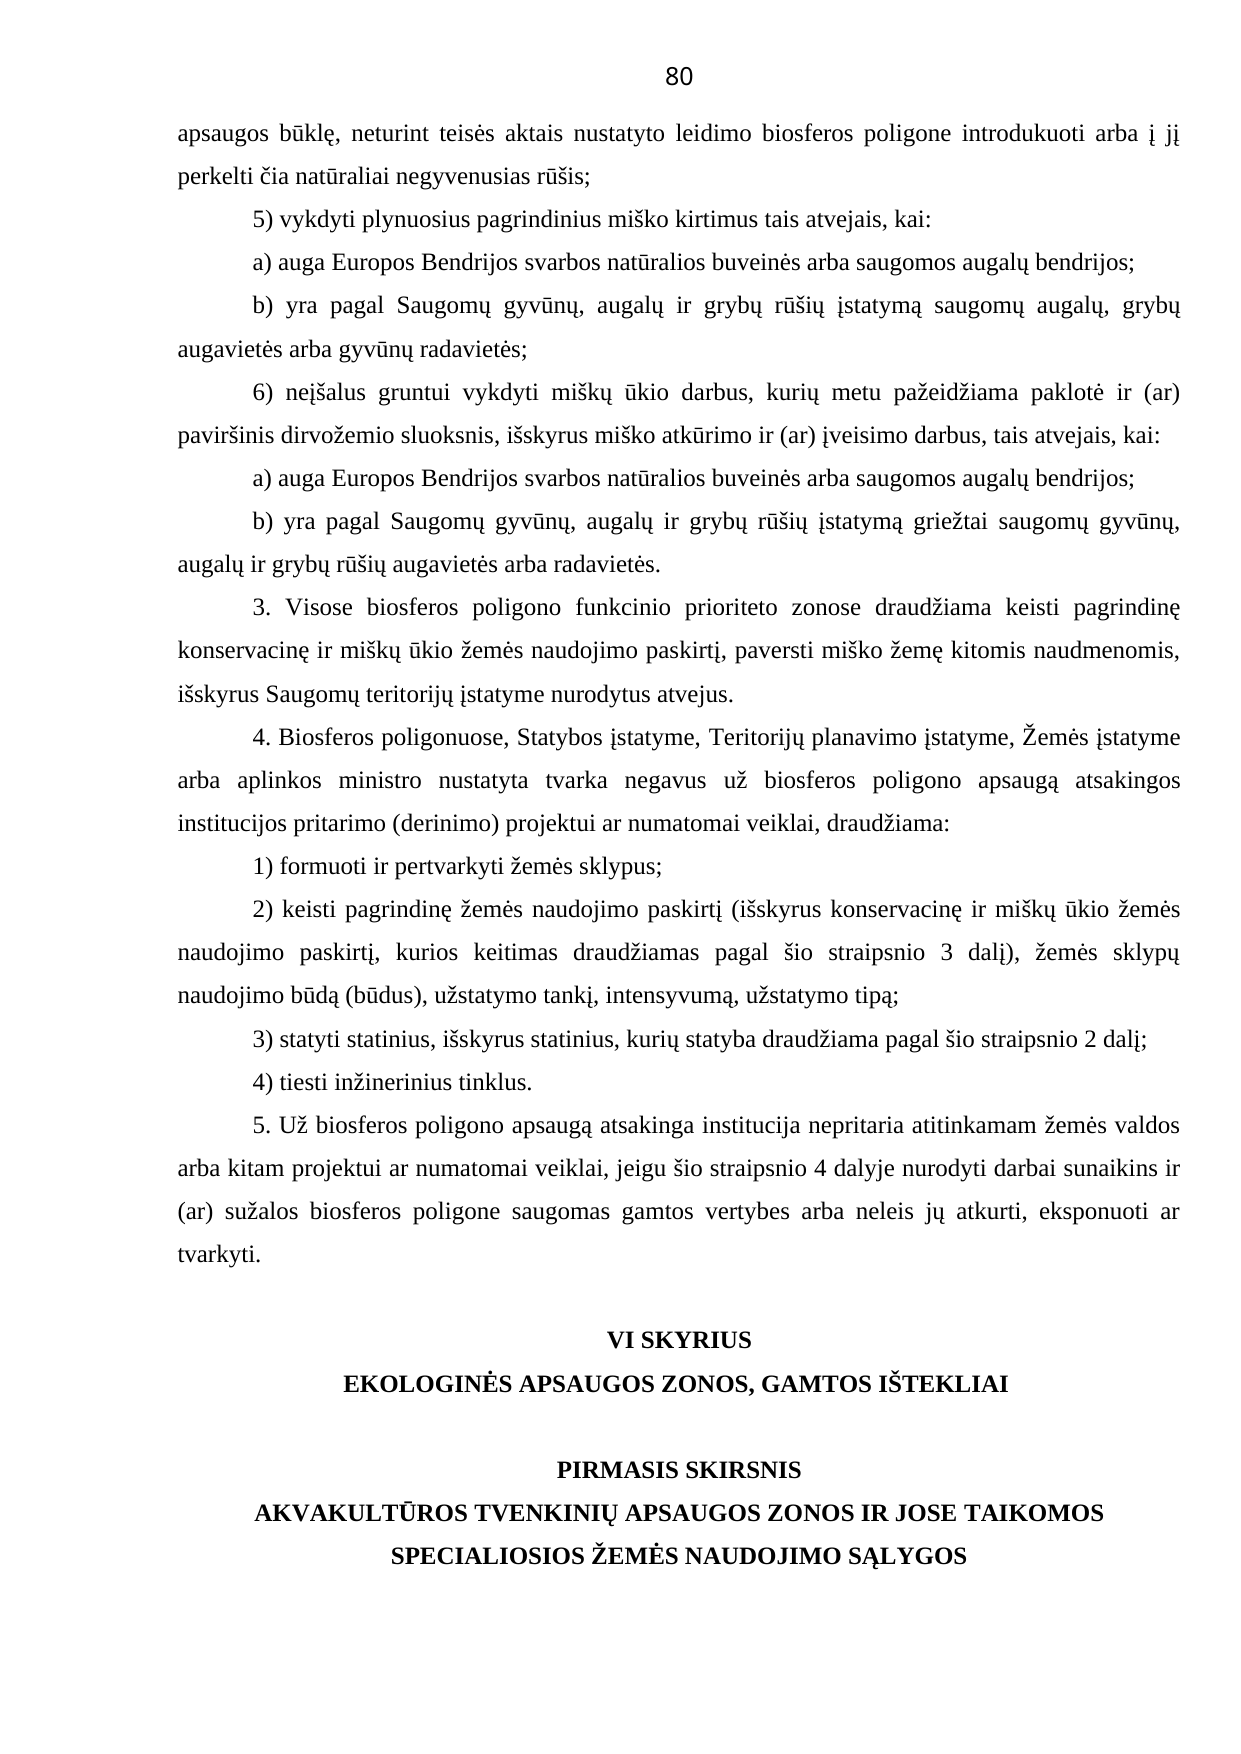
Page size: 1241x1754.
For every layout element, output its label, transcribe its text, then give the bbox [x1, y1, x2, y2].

text VI SKYRIUS [177, 1326, 1181, 1354]
text b) yra pagal Saugomų gyvūnų, augalų ir grybų rūšių įstatymą griežtai saugomų gyvūnų, augalų ir grybų rūšių augavietės arba radavietės. [177, 506, 1181, 578]
text 1) formuoti ir pertvarkyti žemės sklypus; [177, 851, 1181, 880]
text AKVAKULTŪROS TVENKINIŲ APSAUGOS ZONOS IR JOSE TAIKOMOS SPECIALIOSIOS ŽEMĖS NAUDOJIMO SĄLYGOS [177, 1498, 1181, 1570]
text PIRMASIS SKIRSNIS [177, 1455, 1181, 1484]
text EKOLOGINĖS APSAUGOS ZONOS, GAMTOS IŠTEKLIAI [177, 1369, 1181, 1397]
text 5. Už biosferos poligono apsaugą atsakinga institucija nepritaria atitinkamam žemės valdos arba kitam projektui ar numatomai veiklai, jeigu šio straipsnio 4 dalyje nurodyti darbai sunaikins ir (ar) sužalos biosferos poligone saugomas gamtos vertybes arba neleis jų atkurti, eksponuoti ar tvarkyti. [177, 1110, 1181, 1268]
text 3) statyti statinius, išskyrus statinius, kurių statyba draudžiama pagal šio straipsnio 2 dalį; [177, 1024, 1181, 1052]
text a) auga Europos Bendrijos svarbos natūralios buveinės arba saugomos augalų bendrijos; [177, 247, 1181, 276]
text 3. Visose biosferos poligono funkcinio prioriteto zonose draudžiama keisti pagrindinę konservacinę ir miškų ūkio žemės naudojimo paskirtį, paversti miško žemę kitomis naudmenomis, išskyrus Saugomų teritorijų įstatyme nurodytus atvejus. [177, 592, 1181, 707]
text 2) keisti pagrindinę žemės naudojimo paskirtį (išskyrus konservacinę ir miškų ūkio žemės naudojimo paskirtį, kurios keitimas draudžiamas pagal šio straipsnio 3 dalį), žemės sklypų naudojimo būdą (būdus), užstatymo tankį, intensyvumą, užstatymo tipą; [177, 894, 1181, 1009]
text a) auga Europos Bendrijos svarbos natūralios buveinės arba saugomos augalų bendrijos; [177, 463, 1181, 492]
text b) yra pagal Saugomų gyvūnų, augalų ir grybų rūšių įstatymą saugomų augalų, grybų augavietės arba gyvūnų radavietės; [177, 291, 1181, 362]
text 5) vykdyti plynuosius pagrindinius miško kirtimus tais atvejais, kai: [177, 204, 1181, 233]
text 4. Biosferos poligonuose, Statybos įstatyme, Teritorijų planavimo įstatyme, Žemės įstatyme arba aplinkos ministro nustatyta tvarka negavus už biosferos poligono apsaugą atsakingos institucijos pritarimo (derinimo) projektui ar numatomai veiklai, draudžiama: [177, 722, 1181, 837]
text 6) neįšalus gruntui vykdyti miškų ūkio darbus, kurių metu pažeidžiama paklotė ir (ar) paviršinis dirvožemio sluoksnis, išskyrus miško atkūrimo ir (ar) įveisimo darbus, tais atvejais, kai: [177, 377, 1181, 449]
text 4) tiesti inžinerinius tinklus. [177, 1067, 1181, 1096]
text apsaugos būklę, neturint teisės aktais nustatyto leidimo biosferos poligone introdukuoti arba į jį perkelti čia natūraliai negyvenusias rūšis; [177, 118, 1181, 190]
